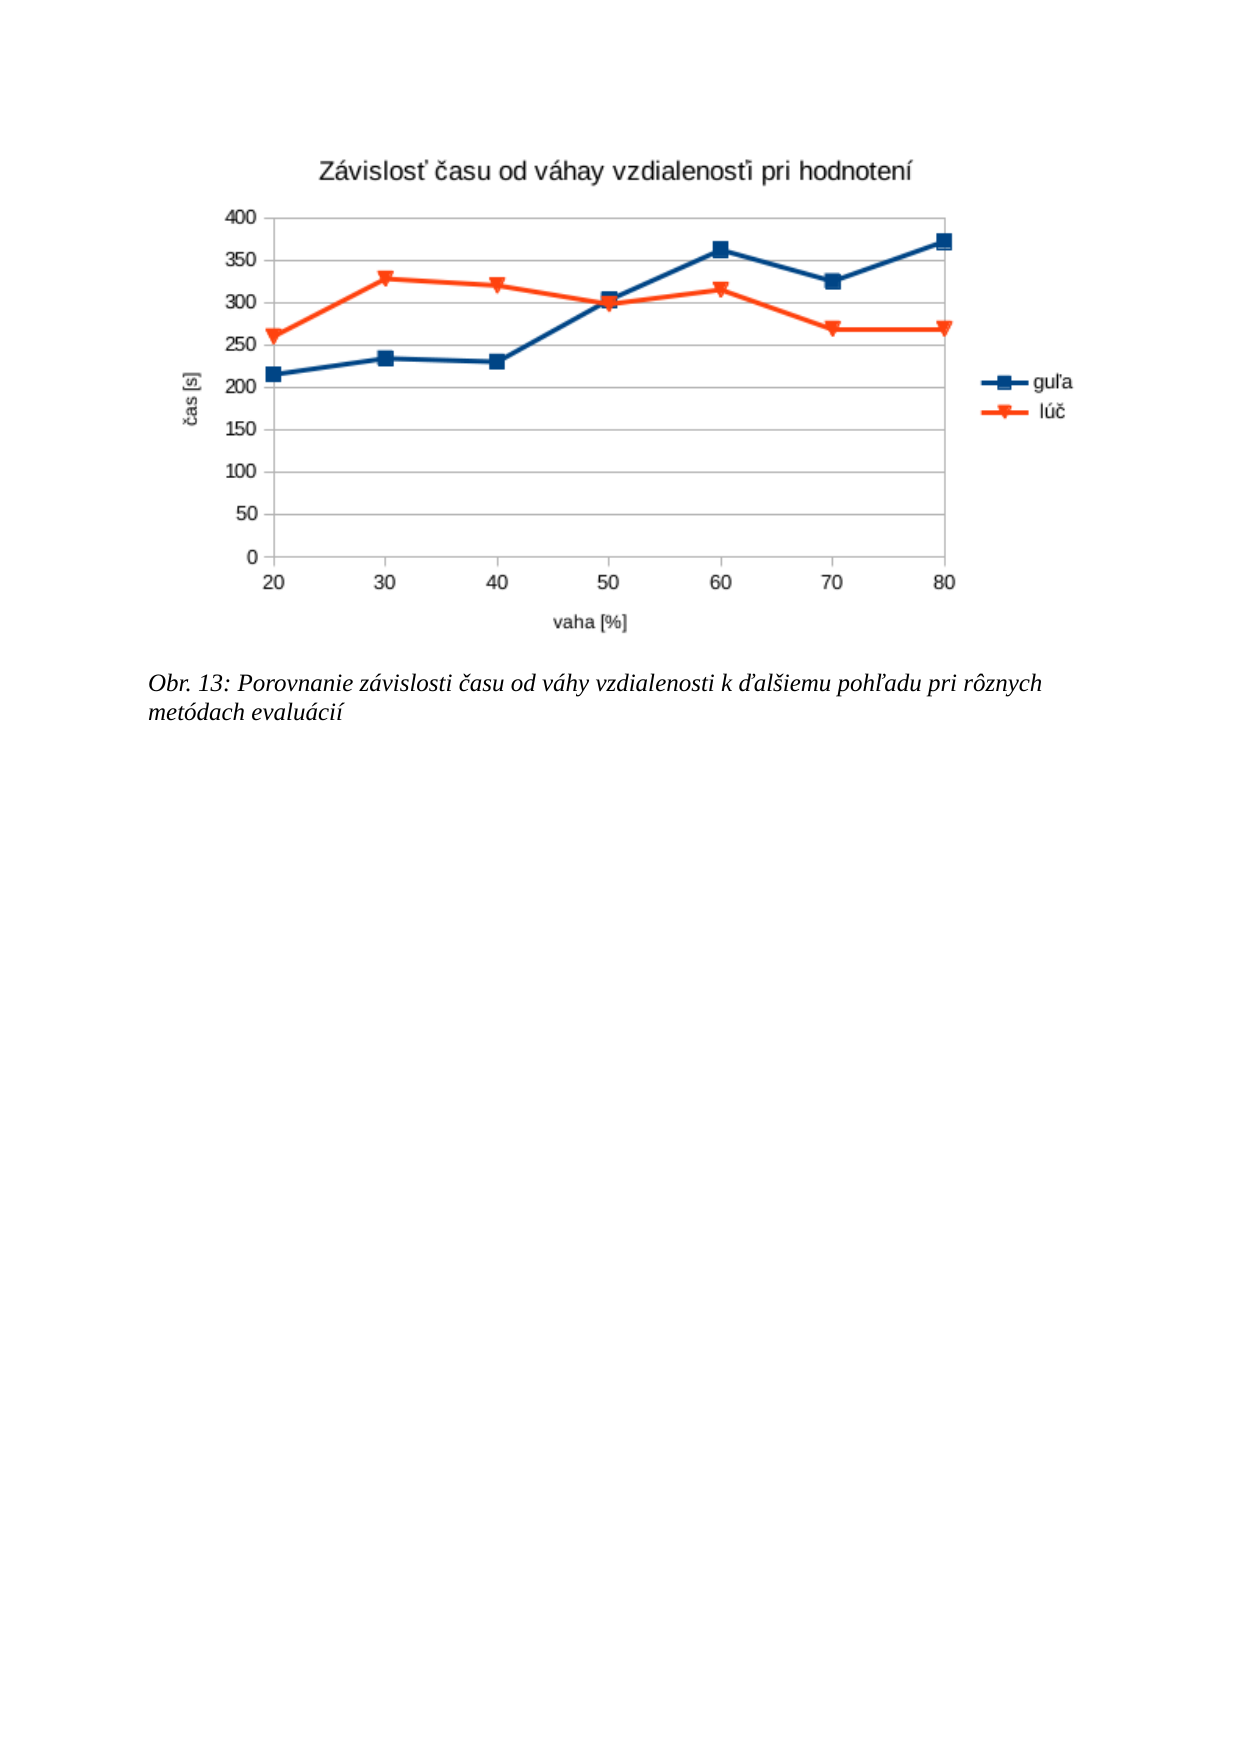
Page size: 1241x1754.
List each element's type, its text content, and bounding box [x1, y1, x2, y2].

text Obr. 13: Porovnanie závislosti času od váhy vzdialenosti k ďalšiemu pohľadu pri rôznych metódach evaluácií [148, 663, 1092, 725]
picture [147, 130, 1093, 663]
